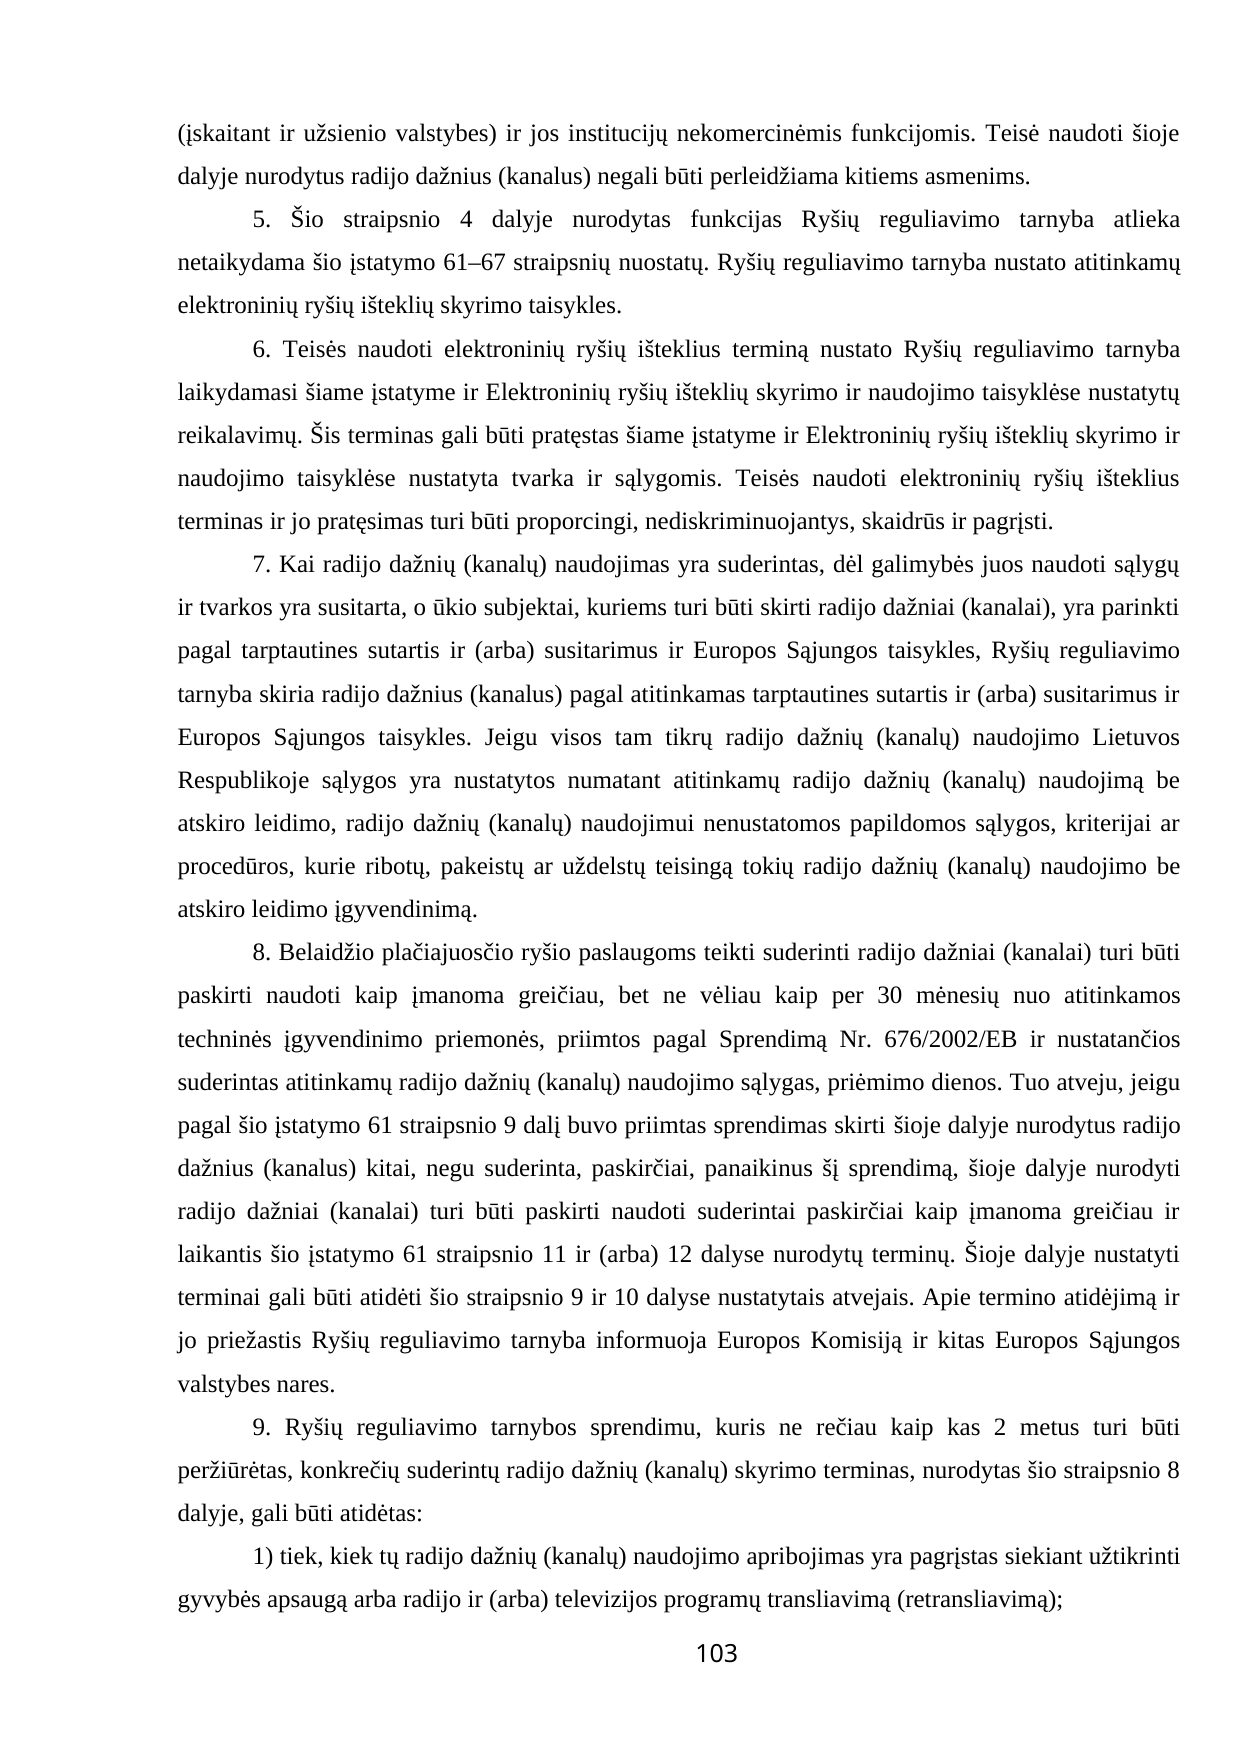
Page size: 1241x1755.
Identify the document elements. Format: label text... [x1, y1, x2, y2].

text 6. Teisės naudoti elektroninių ryšių išteklius terminą nustato Ryšių reguliavimo tarnyba laikydamasi šiame įstatyme ir Elektroninių ryšių išteklių skyrimo ir naudojimo taisyklėse nustatytų reikalavimų. Šis terminas gali būti pratęstas šiame įstatyme ir Elektroninių ryšių išteklių skyrimo ir naudojimo taisyklėse nustatyta tvarka ir sąlygomis. Teisės naudoti elektroninių ryšių išteklius terminas ir jo pratęsimas turi būti proporcingi, nediskriminuojantys, skaidrūs ir pagrįsti. [177, 334, 1181, 535]
text 1) tiek, kiek tų radijo dažnių (kanalų) naudojimo apribojimas yra pagrįstas siekiant užtikrinti gyvybės apsaugą arba radijo ir (arba) televizijos programų transliavimą (retransliavimą); [177, 1541, 1181, 1613]
text 7. Kai radijo dažnių (kanalų) naudojimas yra suderintas, dėl galimybės juos naudoti sąlygų ir tvarkos yra susitarta, o ūkio subjektai, kuriems turi būti skirti radijo dažniai (kanalai), yra parinkti pagal tarptautines sutartis ir (arba) susitarimus ir Europos Sąjungos taisykles, Ryšių reguliavimo tarnyba skiria radijo dažnius (kanalus) pagal atitinkamas tarptautines sutartis ir (arba) susitarimus ir Europos Sąjungos taisykles. Jeigu visos tam tikrų radijo dažnių (kanalų) naudojimo Lietuvos Respublikoje sąlygos yra nustatytos numatant atitinkamų radijo dažnių (kanalų) naudojimą be atskiro leidimo, radijo dažnių (kanalų) naudojimui nenustatomos papildomos sąlygos, kriterijai ar procedūros, kurie ribotų, pakeistų ar uždelstų teisingą tokių radijo dažnių (kanalų) naudojimo be atskiro leidimo įgyvendinimą. [177, 549, 1181, 923]
text 9. Ryšių reguliavimo tarnybos sprendimu, kuris ne rečiau kaip kas 2 metus turi būti peržiūrėtas, konkrečių suderintų radijo dažnių (kanalų) skyrimo terminas, nurodytas šio straipsnio 8 dalyje, gali būti atidėtas: [177, 1412, 1181, 1527]
text 8. Belaidžio plačiajuosčio ryšio paslaugoms teikti suderinti radijo dažniai (kanalai) turi būti paskirti naudoti kaip įmanoma greičiau, bet ne vėliau kaip per 30 mėnesių nuo atitinkamos techninės įgyvendinimo priemonės, priimtos pagal Sprendimą Nr. 676/2002/EB ir nustatančios suderintas atitinkamų radijo dažnių (kanalų) naudojimo sąlygas, priėmimo dienos. Tuo atveju, jeigu pagal šio įstatymo 61 straipsnio 9 dalį buvo priimtas sprendimas skirti šioje dalyje nurodytus radijo dažnius (kanalus) kitai, negu suderinta, paskirčiai, panaikinus šį sprendimą, šioje dalyje nurodyti radijo dažniai (kanalai) turi būti paskirti naudoti suderintai paskirčiai kaip įmanoma greičiau ir laikantis šio įstatymo 61 straipsnio 11 ir (arba) 12 dalyse nurodytų terminų. Šioje dalyje nustatyti terminai gali būti atidėti šio straipsnio 9 ir 10 dalyse nustatytais atvejais. Apie termino atidėjimą ir jo priežastis Ryšių reguliavimo tarnyba informuoja Europos Komisiją ir kitas Europos Sąjungos valstybes nares. [177, 937, 1181, 1397]
text 5. Šio straipsnio 4 dalyje nurodytas funkcijas Ryšių reguliavimo tarnyba atlieka netaikydama šio įstatymo 61–67 straipsnių nuostatų. Ryšių reguliavimo tarnyba nustato atitinkamų elektroninių ryšių išteklių skyrimo taisykles. [177, 204, 1181, 319]
text (įskaitant ir užsienio valstybes) ir jos institucijų nekomercinėmis funkcijomis. Teisė naudoti šioje dalyje nurodytus radijo dažnius (kanalus) negali būti perleidžiama kitiems asmenims. [177, 118, 1181, 190]
